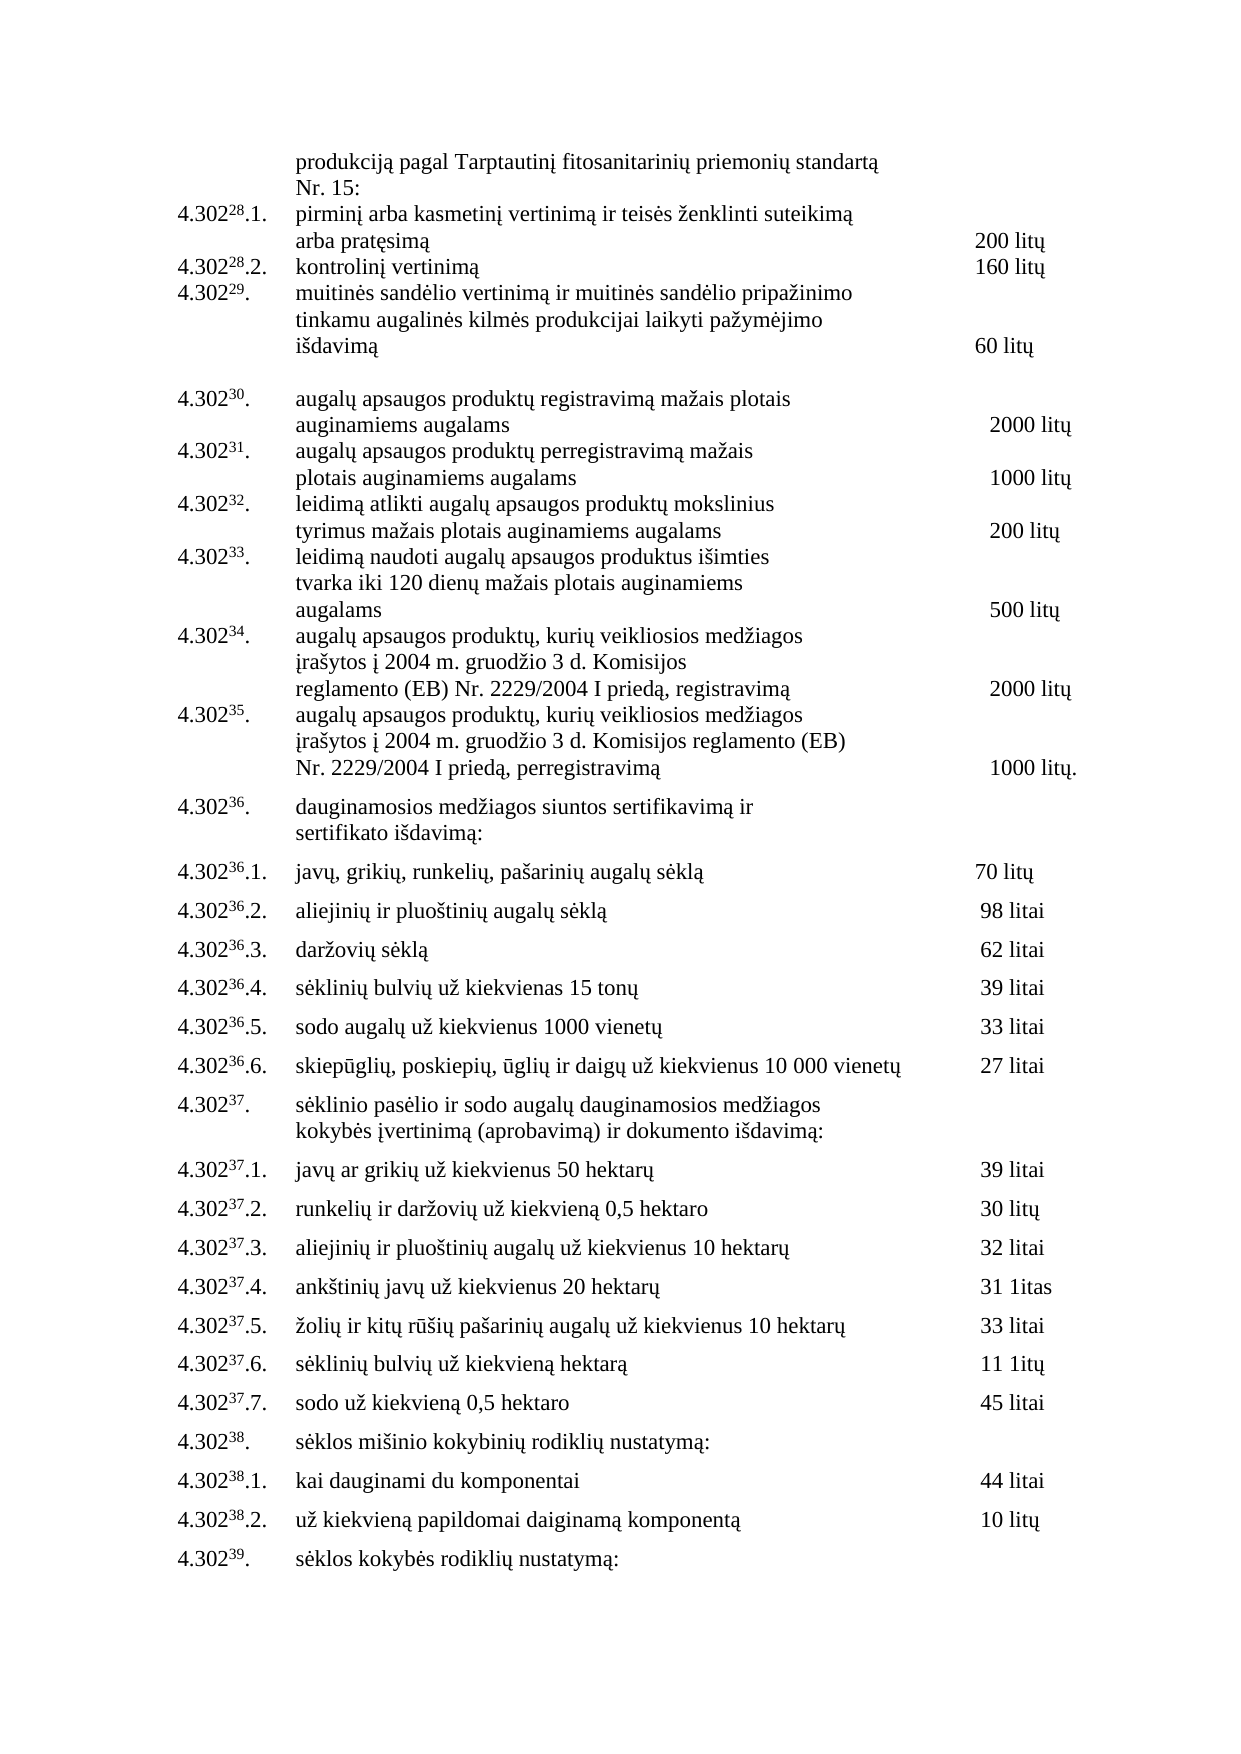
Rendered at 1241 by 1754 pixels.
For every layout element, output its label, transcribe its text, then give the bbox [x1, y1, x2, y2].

text 4.30231. augalų apsaugos produktų perregistravimą mažais [177, 438, 1122, 464]
text 4.30237.4. ankštinių javų už kiekvienus 20 hektarų 31 1itas [177, 1273, 1122, 1299]
text 4.30233. leidimą naudoti augalų apsaugos produktus išimties [177, 543, 1122, 569]
text 4.30237.5. žolių ir kitų rūšių pašarinių augalų už kiekvienus 10 hektarų 33 litai [177, 1312, 1122, 1338]
text 4.30228.2. kontrolinį vertinimą 160 litų [177, 253, 1122, 279]
text įrašytos į 2004 m. gruodžio 3 d. Komisijos [177, 648, 1122, 675]
text 4.30237.6. sėklinių bulvių už kiekvieną hektarą 11 1itų [177, 1351, 1122, 1377]
text 4.30236.6. skiepūglių, poskiepių, ūglių ir daigų už kiekvienus 10 000 vienetų 27 litai [177, 1052, 1122, 1078]
text 4.30236. dauginamosios medžiagos siuntos sertifikavimą ir sertifikato išdavimą: [177, 793, 1122, 845]
text reglamento (EB) Nr. 2229/2004 I priedą, registravimą 2000 litų [177, 675, 1122, 701]
text 4.30229. muitinės sandėlio vertinimą ir muitinės sandėlio pripažinimo [177, 279, 1122, 306]
text 4.30238.1. kai dauginami du komponentai 44 litai [177, 1467, 1122, 1493]
text arba pratęsimą 200 litų [177, 227, 1122, 253]
text 4.30237.1. javų ar grikių už kiekvienus 50 hektarų 39 litai [177, 1156, 1122, 1183]
text tvarka iki 120 dienų mažais plotais auginamiems [177, 569, 1122, 596]
text tyrimus mažais plotais auginamiems augalams 200 litų [177, 517, 1122, 543]
text 4.30236.1. javų, grikių, runkelių, pašarinių augalų sėklą 70 litų [177, 858, 1122, 884]
text 4.30238.2. už kiekvieną papildomai daiginamą komponentą 10 litų [177, 1506, 1122, 1532]
text 4.30236.3. daržovių sėklą 62 litai [177, 936, 1122, 962]
text 4.30235. augalų apsaugos produktų, kurių veikliosios medžiagos [177, 701, 1122, 727]
text 4.30237.7. sodo už kiekvieną 0,5 hektaro 45 litai [177, 1389, 1122, 1416]
text 4.30239. sėklos kokybės rodiklių nustatymą: [177, 1545, 1122, 1571]
text 4.30237. sėklinio pasėlio ir sodo augalų dauginamosios medžiagos kokybės įvertinimą (aprobavimą) ir dokumento išdavimą: [177, 1091, 1122, 1144]
text 4.30238. sėklos mišinio kokybinių rodiklių nustatymą: [177, 1428, 1122, 1454]
text 4.30232. leidimą atlikti augalų apsaugos produktų mokslinius [177, 490, 1122, 517]
text Nr. 2229/2004 I priedą, perregistravimą 1000 litų. [177, 754, 1122, 780]
text įrašytos į 2004 m. gruodžio 3 d. Komisijos reglamento (EB) [177, 727, 1122, 754]
text 4.30237.2. runkelių ir daržovių už kiekvieną 0,5 hektaro 30 litų [177, 1195, 1122, 1221]
text išdavimą 60 litų [177, 332, 1122, 358]
text 4.30228.1. pirminį arba kasmetinį vertinimą ir teisės ženklinti suteikimą [177, 200, 1122, 227]
text augalams 500 litų [177, 596, 1122, 622]
text 4.30230. augalų apsaugos produktų registravimą mažais plotais [177, 385, 1122, 411]
text 4.30237.3. aliejinių ir pluoštinių augalų už kiekvienus 10 hektarų 32 litai [177, 1234, 1122, 1260]
text auginamiems augalams 2000 litų [177, 411, 1122, 438]
text 4.30236.5. sodo augalų už kiekvienus 1000 vienetų 33 litai [177, 1013, 1122, 1040]
text 4.30234. augalų apsaugos produktų, kurių veikliosios medžiagos [177, 622, 1122, 648]
text Nr. 15: [177, 174, 1122, 200]
text produkciją pagal Tarptautinį fitosanitarinių priemonių standartą [177, 148, 1122, 174]
text tinkamu augalinės kilmės produkcijai laikyti pažymėjimo [177, 306, 1122, 332]
text 4.30236.4. sėklinių bulvių už kiekvienas 15 tonų 39 litai [177, 974, 1122, 1001]
text plotais auginamiems augalams 1000 litų [177, 464, 1122, 490]
text 4.30236.2. aliejinių ir pluoštinių augalų sėklą 98 litai [177, 897, 1122, 923]
